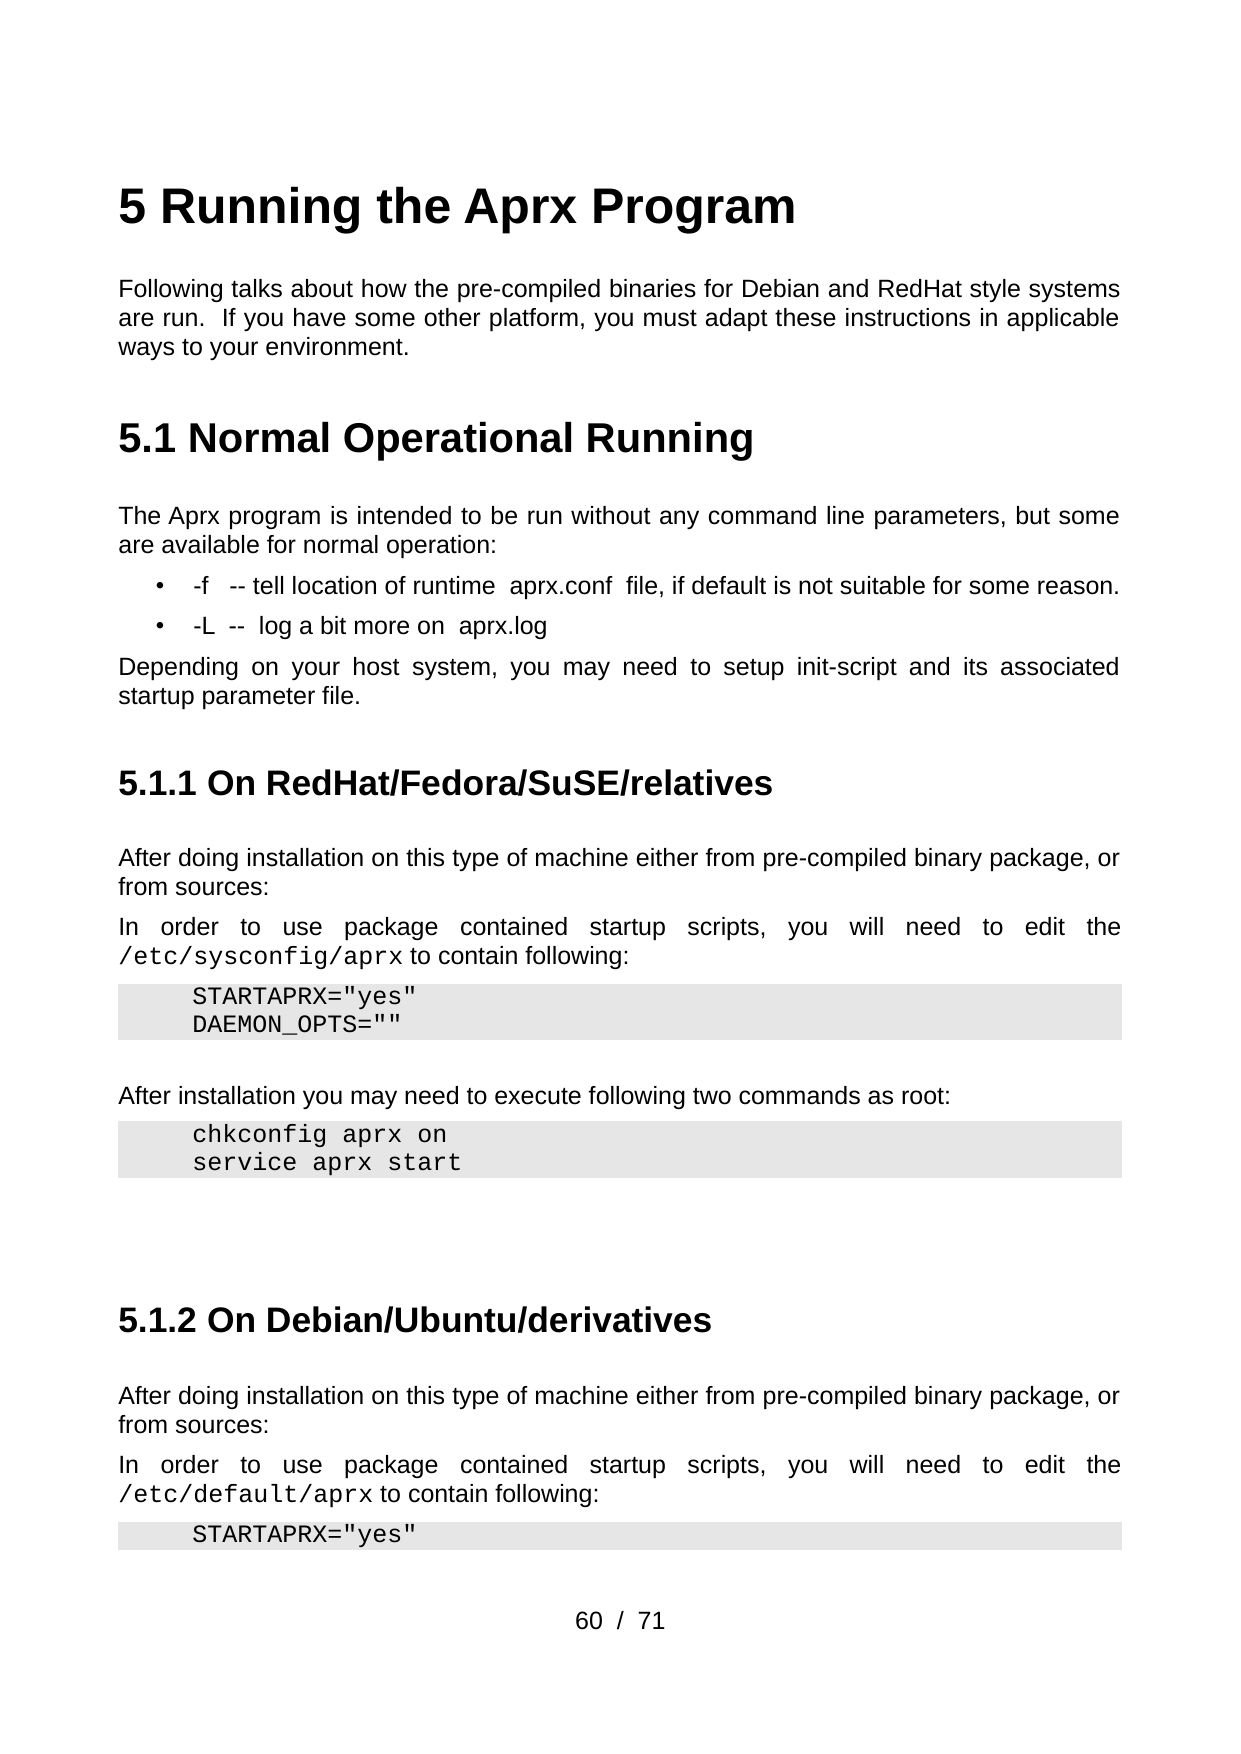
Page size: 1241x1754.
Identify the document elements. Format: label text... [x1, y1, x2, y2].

text STARTAPRX="yes" [118, 984, 1122, 1012]
list -f -- tell location of runtime aprx.conf file, if default is not suitable for some reason. [156, 571, 1122, 599]
text The Aprx program is intended to be run without any command line parameters, but some are available for normal operation: [118, 501, 1122, 559]
text After doing installation on this type of machine either from pre-compiled binary package, or from sources: [118, 1381, 1122, 1438]
list -L -- log a bit more on aprx.log [156, 611, 1122, 640]
subtitle On Debian/Ubuntu/derivatives [118, 1299, 1122, 1340]
text After installation you may need to execute following two commands as root: [118, 1081, 1122, 1109]
subtitle Normal Operational Running [118, 413, 1122, 461]
text STARTAPRX="yes" [118, 1522, 1122, 1550]
text Depending on your host system, you may need to setup init-script and its associated startup parameter file. [118, 652, 1122, 709]
text chkconfig aprx on [118, 1121, 1122, 1150]
text service aprx start [118, 1150, 1122, 1178]
text In order to use package contained startup scripts, you will need to edit the /etc/sysconfig/aprx to contain following: [118, 912, 1122, 972]
text Following talks about how the pre-compiled binaries for Debian and RedHat style systems are run. If you have some other platform, you must adapt these instructions in applicable ways to your environment. [118, 274, 1122, 361]
subtitle On RedHat/Fedora/SuSE/relatives [118, 762, 1122, 802]
text In order to use package contained startup scripts, you will need to edit the /etc/default/aprx to contain following: [118, 1450, 1122, 1510]
subtitle Running the Aprx Program [118, 176, 1122, 234]
text DAEMON_OPTS="" [118, 1012, 1122, 1040]
text After doing installation on this type of machine either from pre-compiled binary package, or from sources: [118, 843, 1122, 900]
